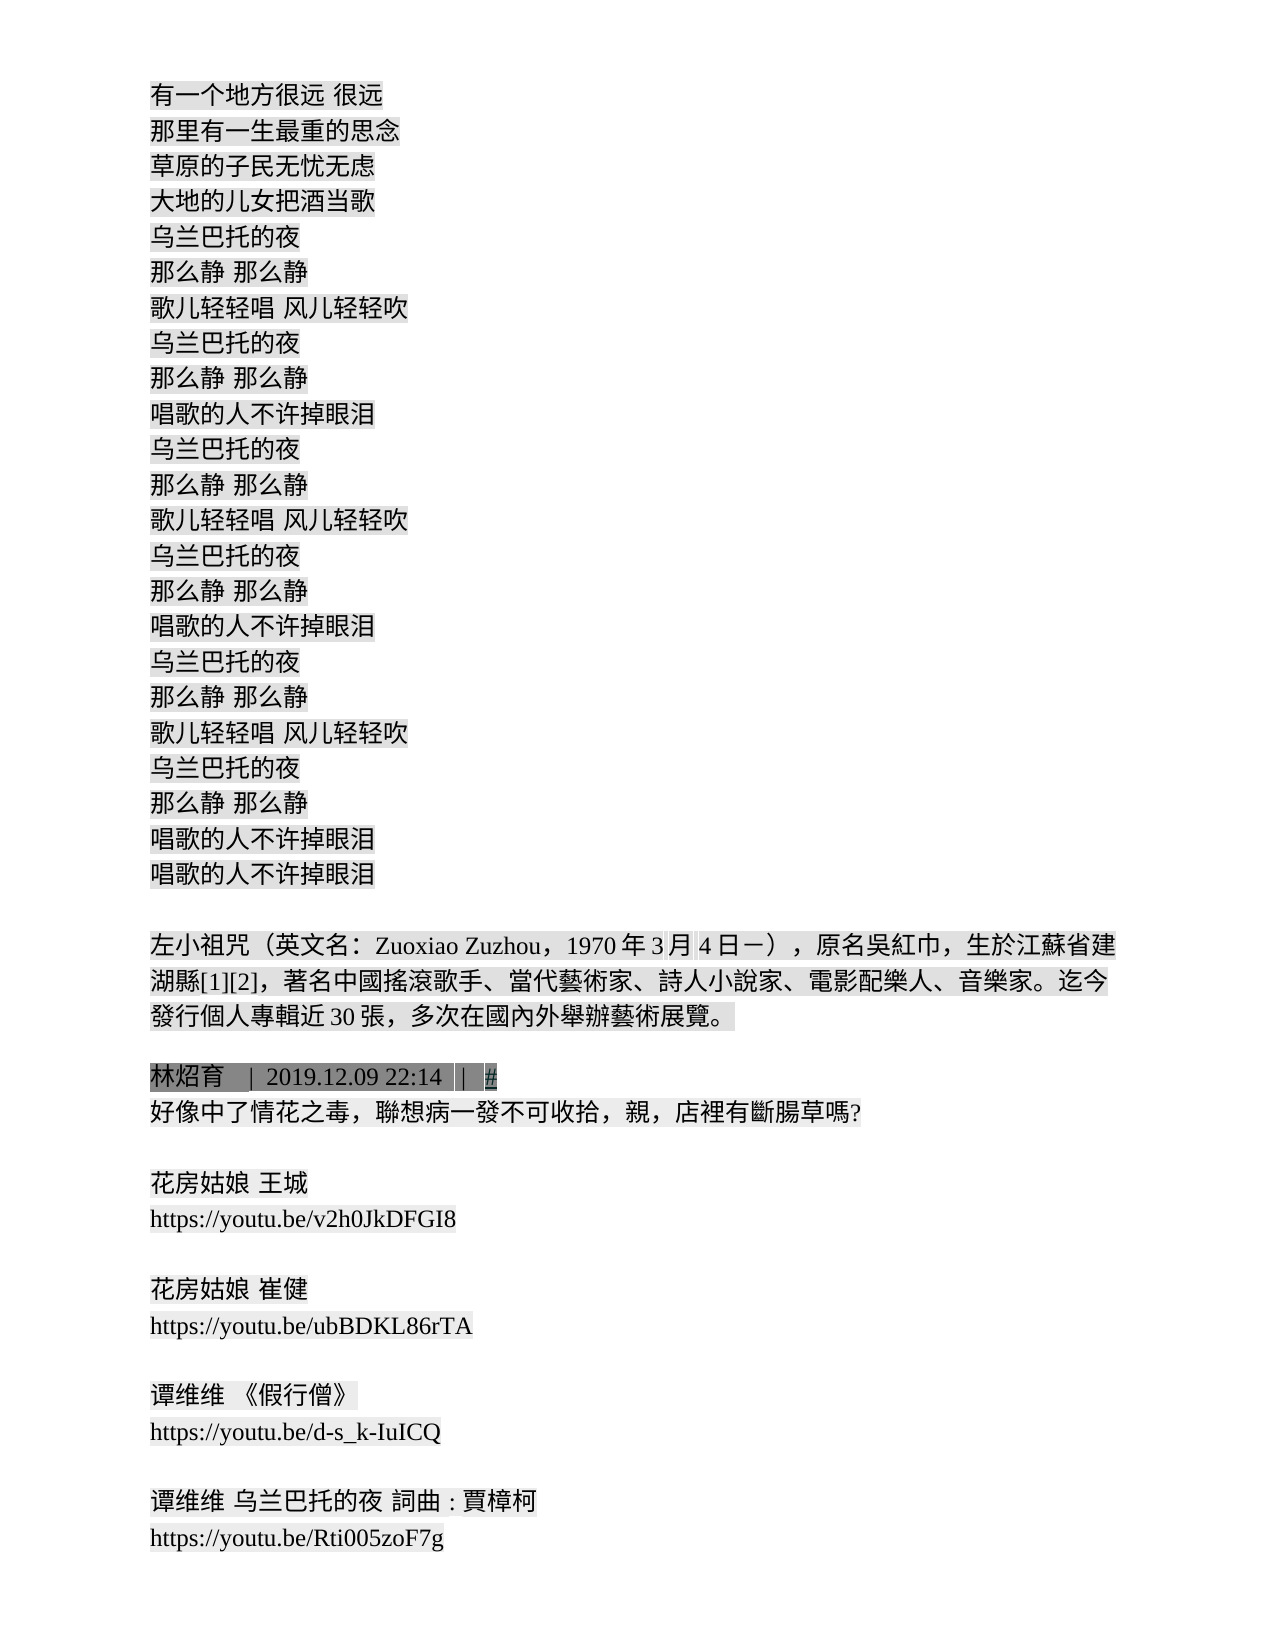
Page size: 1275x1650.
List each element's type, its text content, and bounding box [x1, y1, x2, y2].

text 有一个地方很远 很远 那里有一生最重的思念 草原的子民无忧无虑 大地的儿女把酒当歌 乌兰巴托的夜 那么静 那么静 歌儿轻轻唱 风儿轻轻吹 乌兰巴托的夜 那么静 那么静 唱歌的人不许掉眼泪 乌兰巴托的夜 那么静 那么静 歌儿轻轻唱 风儿轻轻吹 乌兰巴托的夜 那么静 那么静 唱歌的人不许掉眼泪 乌兰巴托的夜 那么静 那么静 歌儿轻轻唱 风儿轻轻吹 乌兰巴托的夜 那么静 那么静 唱歌的人不许掉眼泪 唱歌的人不许掉眼泪 左小祖咒（英文名：Zuoxiao Zuzhou，1970年3月4日－），原名吳紅巾，生於江蘇省建湖縣[1][2]，著名中國搖滾歌手、當代藝術家、詩人小說家、電影配樂人、音樂家。迄今發行個人專輯近30張，多次在國內外舉辦藝術展覽。 [150, 75, 1125, 1031]
text 好像中了情花之毒，聯想病一發不可收拾，親，店裡有斷腸草嗎? 花房姑娘 王城 https://youtu.be/v2h0JkDFGI8 花房姑娘 崔健 https://youtu.be/ubBDKL86rTA 谭维维 《假行僧》 https://youtu.be/d-s_k-IuICQ 谭维维 乌兰巴托的夜 詞曲 : 賈樟柯 https://youtu.be/Rti005zoF7g [150, 1092, 1125, 1552]
text 林炤育 | 2019.12.09 22:14 | # [150, 1056, 1125, 1092]
